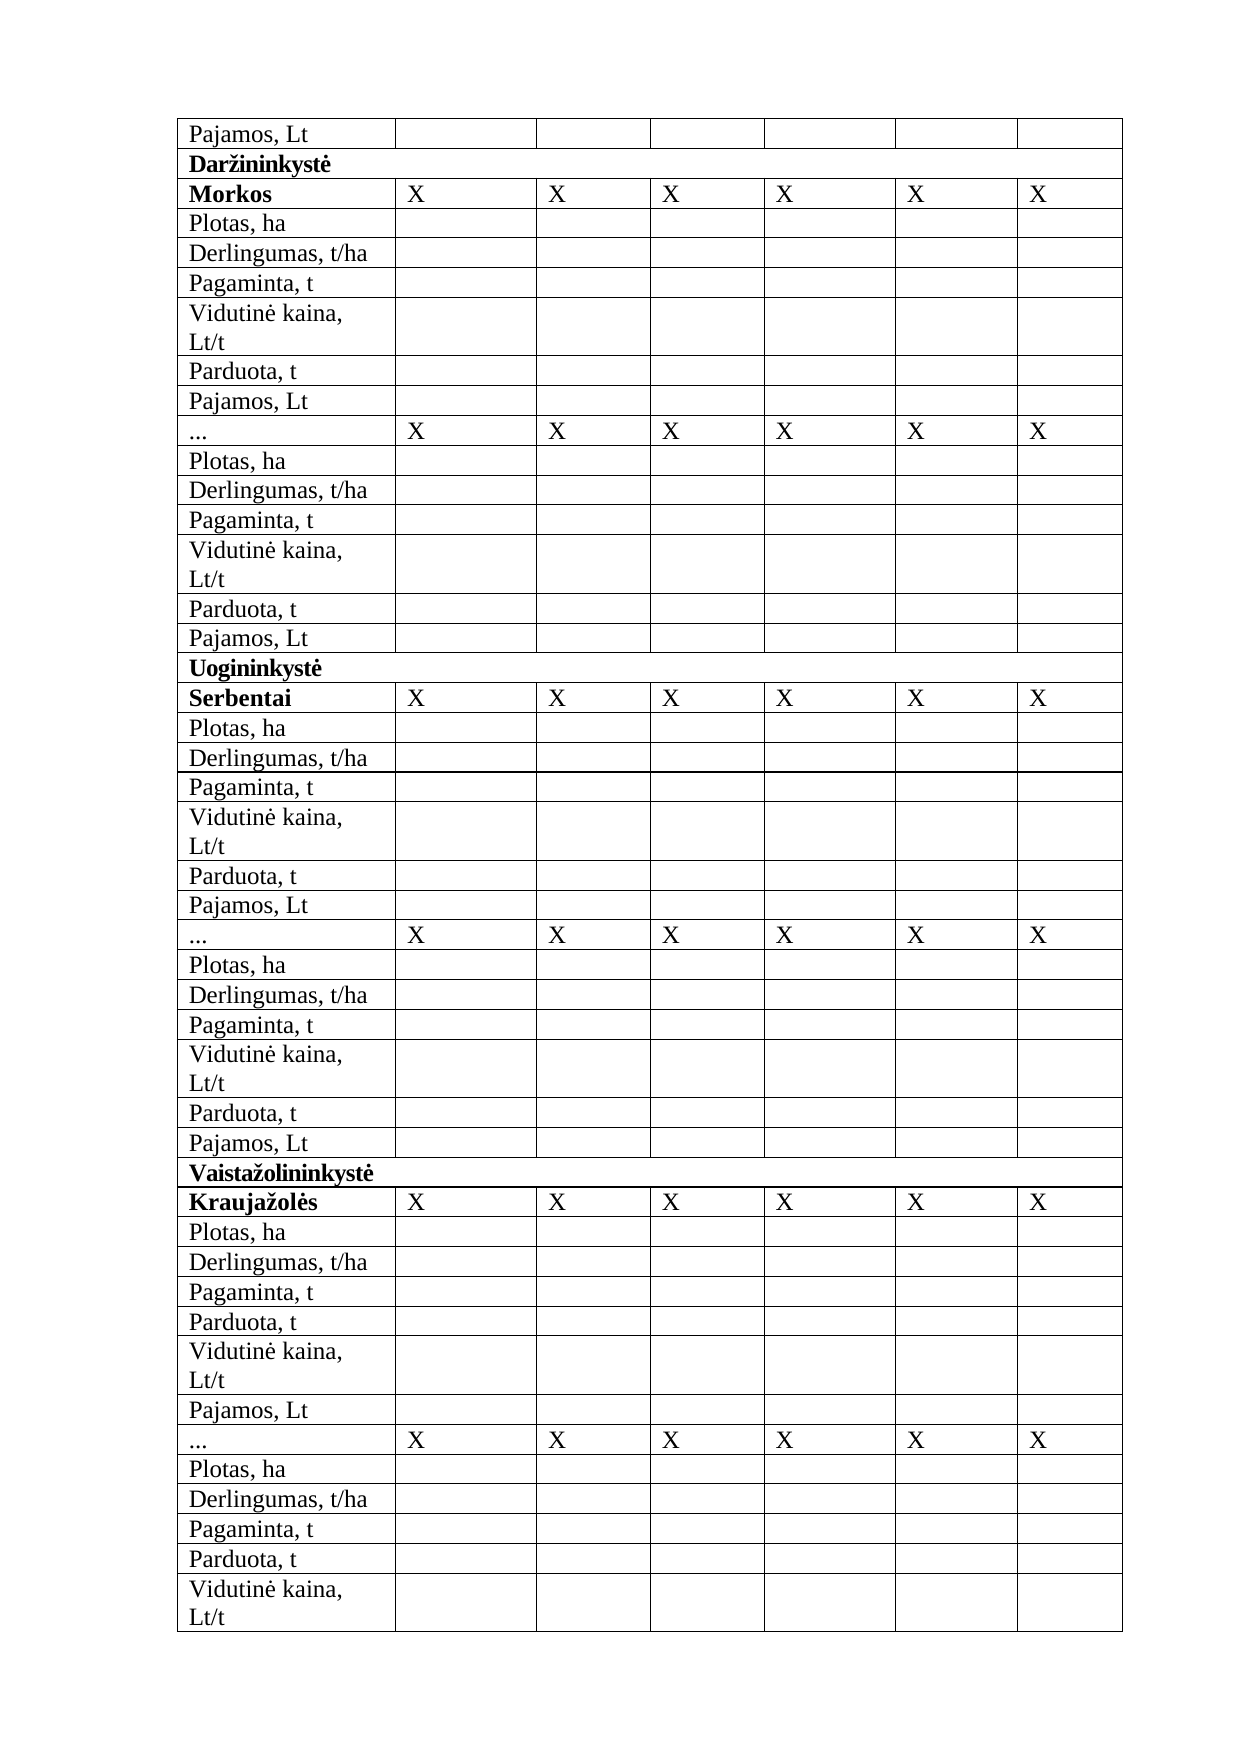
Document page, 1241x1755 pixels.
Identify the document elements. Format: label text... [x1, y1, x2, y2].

table_cell [765, 1277, 895, 1306]
table_cell [765, 1098, 895, 1127]
table_cell X [896, 179, 1017, 207]
table_cell [896, 1307, 1017, 1335]
table_cell [896, 1455, 1017, 1483]
table_cell [396, 1217, 536, 1246]
table_cell [651, 1307, 764, 1335]
table_cell Vidutinė kaina, Lt/t [178, 535, 395, 593]
table_cell X [1018, 179, 1122, 207]
table_cell [765, 713, 895, 742]
table_cell [396, 861, 536, 889]
table_cell X [765, 683, 895, 712]
table_cell [396, 802, 536, 860]
table_cell [1018, 356, 1122, 385]
table_cell [651, 773, 764, 801]
table_cell Vidutinė kaina, Lt/t [178, 802, 395, 860]
table_cell [651, 624, 764, 652]
table_cell X [396, 683, 536, 712]
table_cell X [896, 683, 1017, 712]
table_cell Kraujažolės [178, 1188, 395, 1216]
table_cell [396, 1395, 536, 1424]
table_cell [1018, 1544, 1122, 1573]
table_cell [896, 446, 1017, 474]
table_cell [1018, 891, 1122, 919]
table_cell [651, 861, 764, 889]
table_cell [765, 1128, 895, 1157]
table_cell [1018, 802, 1122, 860]
table_cell [396, 1455, 536, 1483]
table_cell [765, 802, 895, 860]
table_cell [765, 119, 895, 148]
table_cell [765, 386, 895, 415]
table_cell [1018, 1247, 1122, 1276]
table_cell [896, 119, 1017, 148]
table_cell [1018, 1574, 1122, 1631]
table_cell [765, 1544, 895, 1573]
table_cell [651, 802, 764, 860]
table_cell [396, 238, 536, 267]
table_cell [537, 1128, 650, 1157]
table_cell [765, 1455, 895, 1483]
table_cell [896, 238, 1017, 267]
table_cell [396, 209, 536, 237]
table_cell [1018, 594, 1122, 622]
table_cell X [651, 1188, 764, 1216]
table_cell [896, 1277, 1017, 1306]
table_cell [765, 1010, 895, 1038]
table_cell [396, 1544, 536, 1573]
table_cell X [896, 1188, 1017, 1216]
table_cell [537, 356, 650, 385]
table_cell [765, 1336, 895, 1394]
table_cell [651, 1010, 764, 1038]
table_cell Pagaminta, t [178, 505, 395, 534]
table_cell Parduota, t [178, 1098, 395, 1127]
table_cell [651, 535, 764, 593]
table_cell [537, 624, 650, 652]
table_cell Pajamos, Lt [178, 1395, 395, 1424]
table_cell [896, 1336, 1017, 1394]
table_cell [396, 743, 536, 771]
table_cell [396, 476, 536, 504]
table_cell [896, 743, 1017, 771]
table_cell [396, 594, 536, 622]
table_cell Serbentai [178, 683, 395, 712]
table_cell [537, 980, 650, 1009]
table_cell [765, 1307, 895, 1335]
table_cell [765, 1484, 895, 1513]
table_cell X [765, 1425, 895, 1453]
table_cell [1018, 861, 1122, 889]
table_cell Plotas, ha [178, 1455, 395, 1483]
table_cell [537, 386, 650, 415]
table_cell [765, 298, 895, 355]
table_cell Vidutinė kaina, Lt/t [178, 298, 395, 355]
table_cell X [537, 416, 650, 445]
table_cell [651, 1455, 764, 1483]
table_cell [1018, 298, 1122, 355]
table_cell [1018, 1484, 1122, 1513]
table_cell [1018, 1455, 1122, 1483]
table_cell [896, 1217, 1017, 1246]
table_cell Pajamos, Lt [178, 624, 395, 652]
table_cell X [396, 920, 536, 949]
table_cell [651, 1336, 764, 1394]
table_cell [765, 773, 895, 801]
table_cell [896, 268, 1017, 297]
table_cell Plotas, ha [178, 446, 395, 474]
table_cell [396, 1040, 536, 1097]
table_cell X [396, 179, 536, 207]
table_cell X [651, 416, 764, 445]
table_cell [765, 268, 895, 297]
table_cell [537, 1010, 650, 1038]
table_cell [651, 1247, 764, 1276]
table_cell Pajamos, Lt [178, 119, 395, 148]
table_cell [896, 802, 1017, 860]
table_cell Pajamos, Lt [178, 386, 395, 415]
table_cell [896, 624, 1017, 652]
table_cell Vidutinė kaina, Lt/t [178, 1336, 395, 1394]
table_cell [537, 238, 650, 267]
table_cell [1018, 1098, 1122, 1127]
table_cell [396, 1128, 536, 1157]
table_cell [537, 1395, 650, 1424]
table_cell Pajamos, Lt [178, 1128, 395, 1157]
table_cell [1018, 1128, 1122, 1157]
table_cell Pagaminta, t [178, 1277, 395, 1306]
table_cell [537, 713, 650, 742]
table_cell [537, 1040, 650, 1097]
table_cell [396, 1484, 536, 1513]
table_cell [537, 1514, 650, 1543]
table_cell [537, 209, 650, 237]
table_cell [765, 209, 895, 237]
table_cell X [765, 920, 895, 949]
table_cell [396, 1307, 536, 1335]
table_cell [1018, 624, 1122, 652]
table_cell X [1018, 1188, 1122, 1216]
table_cell [396, 535, 536, 593]
table_cell [1018, 1307, 1122, 1335]
table_cell X [651, 683, 764, 712]
table_cell [896, 950, 1017, 979]
table_cell [896, 505, 1017, 534]
table_cell [651, 476, 764, 504]
table_cell [765, 1040, 895, 1097]
table_cell Pajamos, Lt [178, 891, 395, 919]
table_cell [765, 1514, 895, 1543]
table_cell [765, 356, 895, 385]
table_cell [765, 1217, 895, 1246]
table_cell [1018, 446, 1122, 474]
table_cell [765, 980, 895, 1009]
table_cell [765, 238, 895, 267]
table_cell [1018, 1336, 1122, 1394]
table_cell [896, 980, 1017, 1009]
table_cell [1018, 713, 1122, 742]
table_cell X [896, 920, 1017, 949]
table_cell [896, 773, 1017, 801]
table_cell [537, 861, 650, 889]
table_cell [396, 773, 536, 801]
table_cell [651, 1128, 764, 1157]
table_cell [896, 1040, 1017, 1097]
table_cell [537, 1217, 650, 1246]
table_cell [396, 891, 536, 919]
table_cell [396, 119, 536, 148]
table_cell Plotas, ha [178, 1217, 395, 1246]
table_cell X [765, 416, 895, 445]
table_cell Vidutinė kaina, Lt/t [178, 1574, 395, 1631]
table_cell [651, 980, 764, 1009]
table_cell [396, 624, 536, 652]
table_cell X [651, 920, 764, 949]
table_cell [1018, 1010, 1122, 1038]
table_cell [896, 1574, 1017, 1631]
table_cell [537, 1277, 650, 1306]
table_cell [1018, 209, 1122, 237]
table_cell [537, 1247, 650, 1276]
table_cell X [651, 1425, 764, 1453]
table_cell [537, 1544, 650, 1573]
table_cell [896, 298, 1017, 355]
table_cell [651, 743, 764, 771]
table_cell [537, 1455, 650, 1483]
table_cell [651, 1395, 764, 1424]
table_cell [537, 476, 650, 504]
table_cell [1018, 119, 1122, 148]
table_cell [537, 1307, 650, 1335]
table_cell [1018, 505, 1122, 534]
table_cell [896, 356, 1017, 385]
table_cell Derlingumas, t/ha [178, 476, 395, 504]
table_cell [651, 1514, 764, 1543]
table_cell [396, 1010, 536, 1038]
table_cell X [1018, 416, 1122, 445]
table_cell X [537, 179, 650, 207]
table_cell X [396, 1425, 536, 1453]
table_cell [765, 476, 895, 504]
table_cell Daržininkystė [178, 149, 1122, 178]
table_cell [1018, 238, 1122, 267]
table_cell [1018, 268, 1122, 297]
table_cell X [896, 416, 1017, 445]
table_cell [651, 1217, 764, 1246]
table_cell X [537, 920, 650, 949]
table_cell [896, 1098, 1017, 1127]
table_cell Plotas, ha [178, 950, 395, 979]
table_cell [1018, 1217, 1122, 1246]
table_cell [896, 713, 1017, 742]
table_cell [765, 1574, 895, 1631]
table_cell [765, 861, 895, 889]
table_cell [396, 713, 536, 742]
table_cell [396, 950, 536, 979]
table_cell X [1018, 1425, 1122, 1453]
table_cell Pagaminta, t [178, 1514, 395, 1543]
table_cell [1018, 535, 1122, 593]
table_cell [396, 1336, 536, 1394]
table_cell [396, 298, 536, 355]
table_cell [396, 386, 536, 415]
table_cell [896, 1484, 1017, 1513]
table_cell [396, 1247, 536, 1276]
table_cell Parduota, t [178, 861, 395, 889]
table_cell Parduota, t [178, 356, 395, 385]
table_cell [651, 446, 764, 474]
table_cell [896, 1128, 1017, 1157]
table_cell Derlingumas, t/ha [178, 238, 395, 267]
table_cell [537, 1336, 650, 1394]
table_cell [537, 1484, 650, 1513]
table_cell [537, 1098, 650, 1127]
table_cell Morkos [178, 179, 395, 207]
table_cell [896, 891, 1017, 919]
table_cell [396, 505, 536, 534]
table_cell [765, 950, 895, 979]
table_cell X [396, 1188, 536, 1216]
table_cell [396, 980, 536, 1009]
table_cell [1018, 386, 1122, 415]
table_cell [1018, 1040, 1122, 1097]
table_cell [396, 1514, 536, 1543]
table_cell [537, 268, 650, 297]
table_cell [396, 1277, 536, 1306]
table_cell [537, 743, 650, 771]
table_cell [651, 891, 764, 919]
table_cell Pagaminta, t [178, 268, 395, 297]
table_cell [765, 624, 895, 652]
table_cell [896, 1544, 1017, 1573]
table_cell Vaistažolininkystė [178, 1158, 1122, 1186]
table_cell [896, 594, 1017, 622]
table_cell [537, 298, 650, 355]
table_cell [396, 1574, 536, 1631]
table_cell [651, 713, 764, 742]
table_cell [765, 446, 895, 474]
table_cell [765, 1395, 895, 1424]
table_cell [396, 356, 536, 385]
table_cell [396, 268, 536, 297]
table_cell [765, 1247, 895, 1276]
table_cell [537, 1574, 650, 1631]
table_cell [651, 1544, 764, 1573]
table_cell Parduota, t [178, 1307, 395, 1335]
table_cell [896, 1010, 1017, 1038]
table_cell [896, 476, 1017, 504]
table_cell Pagaminta, t [178, 1010, 395, 1038]
table_cell Derlingumas, t/ha [178, 743, 395, 771]
table_cell [1018, 980, 1122, 1009]
table_cell [651, 1098, 764, 1127]
table_cell Derlingumas, t/ha [178, 980, 395, 1009]
table_cell Parduota, t [178, 1544, 395, 1573]
table_cell [896, 1395, 1017, 1424]
table_cell [537, 446, 650, 474]
table_cell Parduota, t [178, 594, 395, 622]
table_cell [537, 119, 650, 148]
table_cell [537, 802, 650, 860]
table_cell [651, 298, 764, 355]
table_cell Pagaminta, t [178, 773, 395, 801]
table_cell X [1018, 683, 1122, 712]
table_cell [537, 505, 650, 534]
table_cell [896, 1514, 1017, 1543]
table_cell X [765, 179, 895, 207]
table_cell [765, 535, 895, 593]
table_cell [537, 950, 650, 979]
table_cell Vidutinė kaina, Lt/t [178, 1040, 395, 1097]
table_cell [651, 1574, 764, 1631]
table_cell [896, 535, 1017, 593]
table_cell [396, 446, 536, 474]
table_cell [1018, 1514, 1122, 1543]
table_cell Derlingumas, t/ha [178, 1247, 395, 1276]
table_cell [651, 238, 764, 267]
table_cell [651, 209, 764, 237]
table_cell [651, 119, 764, 148]
table_cell [765, 594, 895, 622]
table_cell [651, 505, 764, 534]
table_cell Plotas, ha [178, 713, 395, 742]
table_cell [765, 505, 895, 534]
table_cell [396, 1098, 536, 1127]
table_cell X [651, 179, 764, 207]
table_cell [537, 773, 650, 801]
table_cell ... [178, 416, 395, 445]
table_cell [651, 268, 764, 297]
table_cell [651, 386, 764, 415]
table_cell X [537, 1425, 650, 1453]
table_cell [896, 1247, 1017, 1276]
table_cell [896, 386, 1017, 415]
table_cell [765, 891, 895, 919]
table_cell [651, 1484, 764, 1513]
table_cell [651, 1277, 764, 1306]
table_cell [1018, 476, 1122, 504]
table_cell ... [178, 1425, 395, 1453]
table_cell [1018, 773, 1122, 801]
table_cell [896, 209, 1017, 237]
table_cell [537, 535, 650, 593]
table_cell X [1018, 920, 1122, 949]
table_cell Derlingumas, t/ha [178, 1484, 395, 1513]
table_cell [651, 1040, 764, 1097]
table_cell [651, 950, 764, 979]
table_cell ... [178, 920, 395, 949]
table_cell X [537, 683, 650, 712]
table_cell [1018, 1277, 1122, 1306]
table_cell [651, 356, 764, 385]
table_cell X [896, 1425, 1017, 1453]
table_cell Plotas, ha [178, 209, 395, 237]
table_cell X [537, 1188, 650, 1216]
table_cell [765, 743, 895, 771]
table_cell X [765, 1188, 895, 1216]
table_cell [537, 891, 650, 919]
table_cell X [396, 416, 536, 445]
table_cell [651, 594, 764, 622]
table_cell [1018, 743, 1122, 771]
table_cell [537, 594, 650, 622]
table_cell [1018, 950, 1122, 979]
table_cell Uogininkystė [178, 653, 1122, 682]
table_cell [896, 861, 1017, 889]
table_cell [1018, 1395, 1122, 1424]
